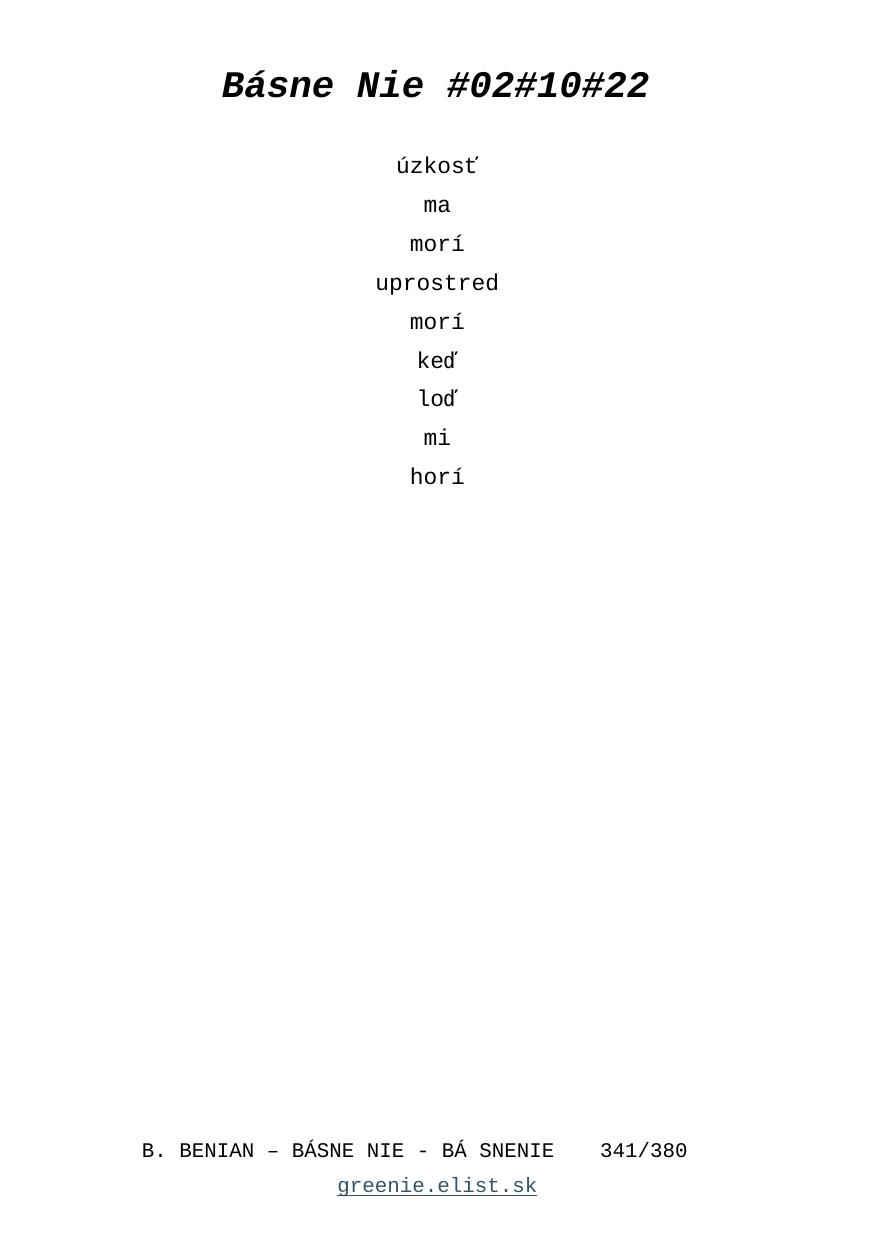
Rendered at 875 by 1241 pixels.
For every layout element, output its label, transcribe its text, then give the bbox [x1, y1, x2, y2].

subtitle Básne Nie #02#10#22 [41, 66, 833, 109]
text úzkosť ma morí uprostred morí keď loď mi horí [41, 155, 833, 491]
